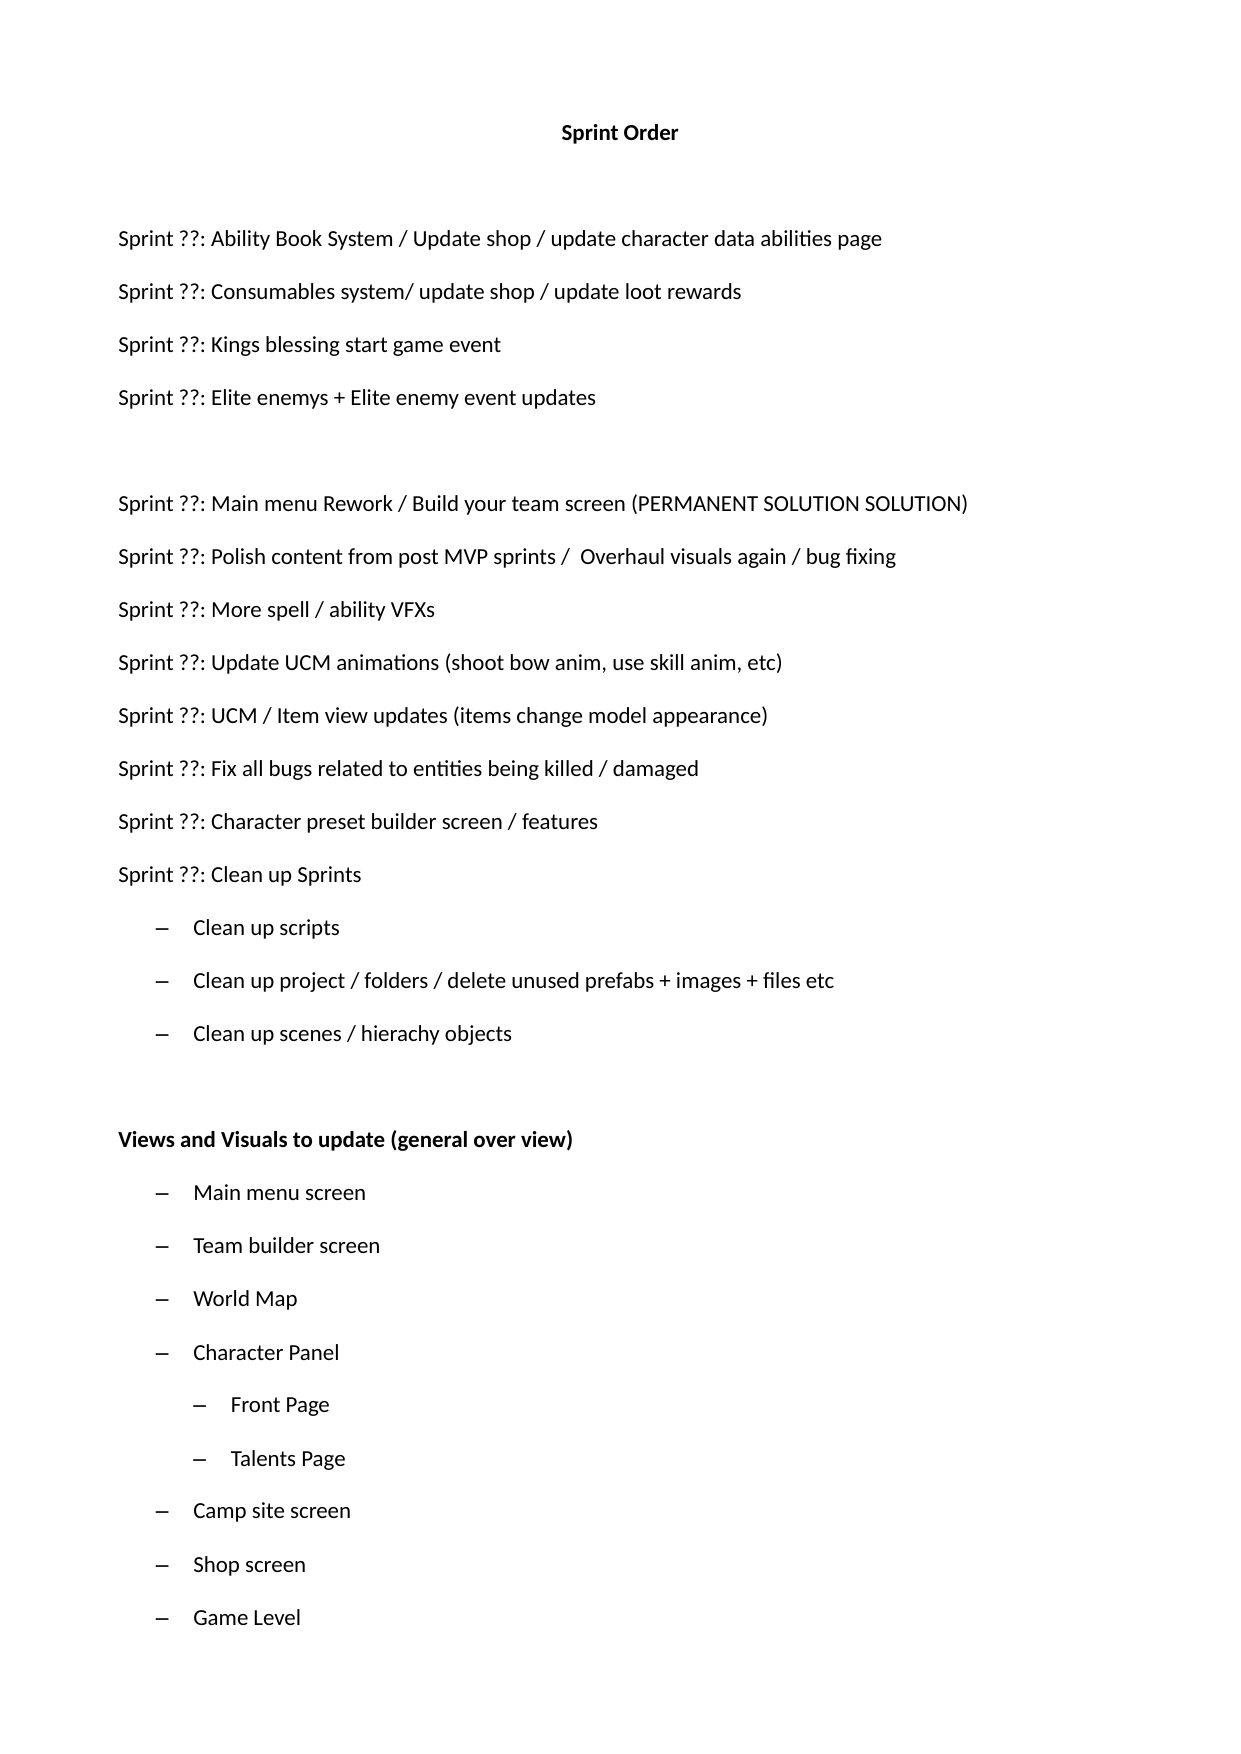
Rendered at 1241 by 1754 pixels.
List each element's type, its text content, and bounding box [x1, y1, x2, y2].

text Sprint Order [118, 118, 1122, 146]
list Game Level [156, 1603, 1122, 1631]
text Sprint ??: Polish content from post MVP sprints / Overhaul visuals again / bug fixing [118, 542, 1122, 570]
text Sprint ??: More spell / ability VFXs [118, 595, 1122, 623]
list Camp site screen [156, 1497, 1122, 1525]
text Sprint ??: Elite enemys + Elite enemy event updates [118, 383, 1122, 411]
list Clean up project / folders / delete unused prefabs + images + files etc [156, 966, 1122, 994]
list Team builder screen [156, 1232, 1122, 1259]
list World Map [156, 1284, 1122, 1313]
text Sprint ??: Fix all bugs related to entities being killed / damaged [118, 754, 1122, 782]
text Sprint ??: Ability Book System / Update shop / update character data abilities page [118, 224, 1122, 252]
list Main menu screen [156, 1178, 1122, 1207]
text Sprint ??: Update UCM animations (shoot bow anim, use skill anim, etc) [118, 648, 1122, 676]
text Sprint ??: Clean up Sprints [118, 860, 1122, 888]
list Clean up scripts [156, 913, 1122, 941]
text Sprint ??: Main menu Rework / Build your team screen (PERMANENT SOLUTION SOLUTION) [118, 489, 1122, 517]
list Front Page [193, 1391, 1122, 1419]
list Shop screen [156, 1550, 1122, 1578]
list Clean up scenes / hierachy objects [156, 1019, 1122, 1047]
text Sprint ??: UCM / Item view updates (items change model appearance) [118, 701, 1122, 729]
list Talents Page [193, 1444, 1122, 1472]
text Sprint ??: Consumables system/ update shop / update loot rewards [118, 277, 1122, 305]
text Sprint ??: Character preset builder screen / features [118, 807, 1122, 835]
list Character Panel [156, 1338, 1122, 1366]
text Views and Visuals to update (general over view) [118, 1126, 1122, 1153]
text Sprint ??: Kings blessing start game event [118, 330, 1122, 358]
